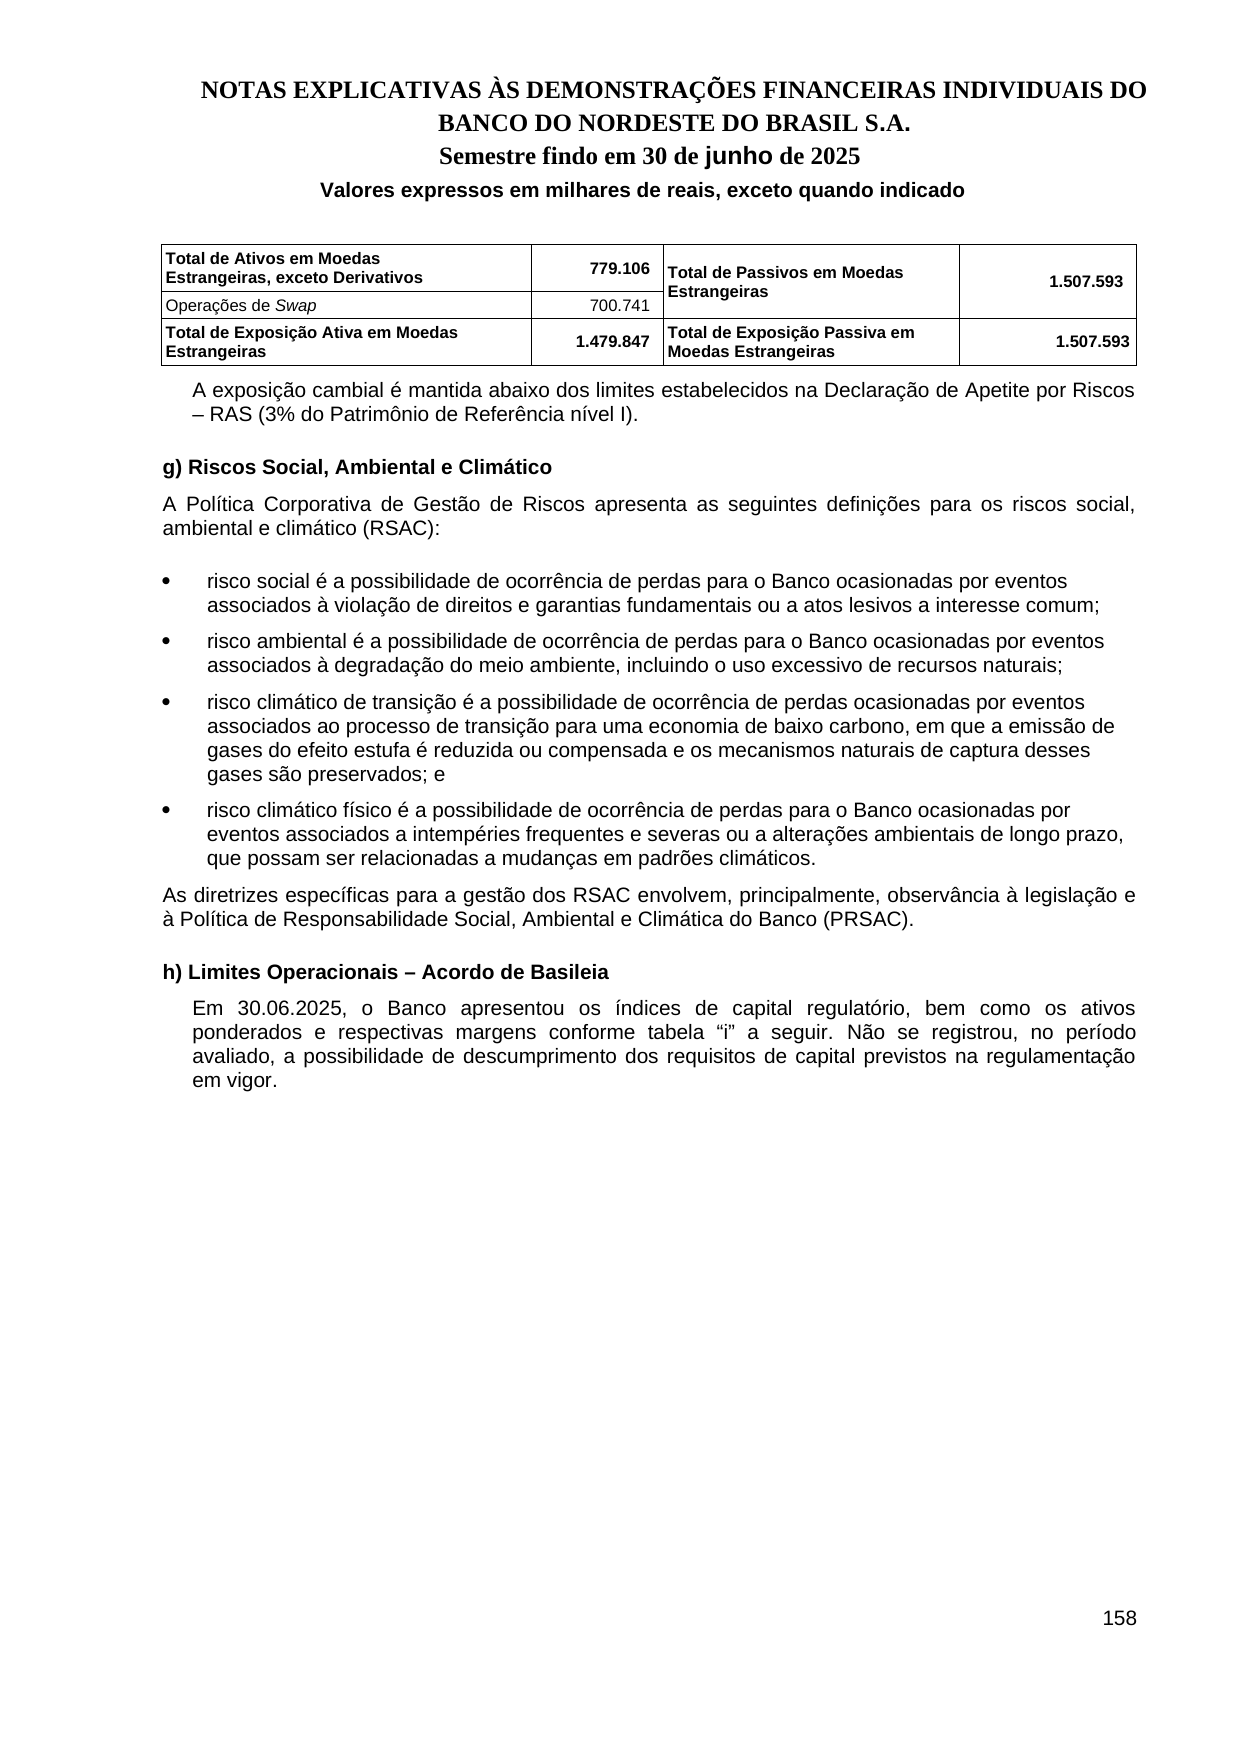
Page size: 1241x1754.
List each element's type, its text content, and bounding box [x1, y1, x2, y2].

text Em 30.06.2025, o Banco apresentou os índices de capital regulatório, bem como os ativos ponderados e respectivas margens conforme tabela “i” a seguir. Não se registrou, no período avaliado, a possibilidade de descumprimento dos requisitos de capital previstos na regulamentação em vigor. [192, 996, 1137, 1092]
text As diretrizes específicas para a gestão dos RSAC envolvem, principalmente, observância à legislação e à Política de Responsabilidade Social, Ambiental e Climática do Banco (PRSAC). [162, 883, 1137, 931]
list risco social é a possibilidade de ocorrência de perdas para o Banco ocasionadas por eventos associados à violação de direitos e garantias fundamentais ou a atos lesivos a interesse comum; [162, 569, 1137, 617]
table_cell Total de Ativos em Moedas Estrangeiras, exceto Derivativos [162, 245, 531, 291]
text A exposição cambial é mantida abaixo dos limites estabelecidos na Declaração de Apetite por Riscos – RAS (3% do Patrimônio de Referência nível I). [192, 378, 1137, 426]
table_cell 1.507.593 [960, 245, 1136, 318]
table_cell Total de Passivos em Moedas Estrangeiras [664, 245, 959, 318]
list risco climático físico é a possibilidade de ocorrência de perdas para o Banco ocasionadas por eventos associados a intempéries frequentes e severas ou a alterações ambientais de longo prazo, que possam ser relacionadas a mudanças em padrões climáticos. [162, 798, 1137, 870]
list Limites Operacionais – Acordo de Basileia [162, 960, 1137, 984]
table_cell 1.479.847 [532, 319, 663, 364]
table_cell Total de Exposição Passiva em Moedas Estrangeiras [664, 319, 959, 364]
table_cell 1.507.593 [960, 319, 1136, 364]
text A Política Corporativa de Gestão de Riscos apresenta as seguintes definições para os riscos social, ambiental e climático (RSAC): [162, 492, 1137, 539]
table_cell Total de Exposição Ativa em Moedas Estrangeiras [162, 319, 531, 364]
list Riscos Social, Ambiental e Climático [162, 455, 1137, 479]
list risco ambiental é a possibilidade de ocorrência de perdas para o Banco ocasionadas por eventos associados à degradação do meio ambiente, incluindo o uso excessivo de recursos naturais; [162, 629, 1137, 677]
table_cell 700.741 [532, 292, 663, 318]
list risco climático de transição é a possibilidade de ocorrência de perdas ocasionadas por eventos associados ao processo de transição para uma economia de baixo carbono, em que a emissão de gases do efeito estufa é reduzida ou compensada e os mecanismos naturais de captura desses gases são preservados; e [162, 690, 1137, 786]
table_cell 779.106 [532, 245, 663, 291]
table_cell Operações de Swap [162, 292, 531, 318]
